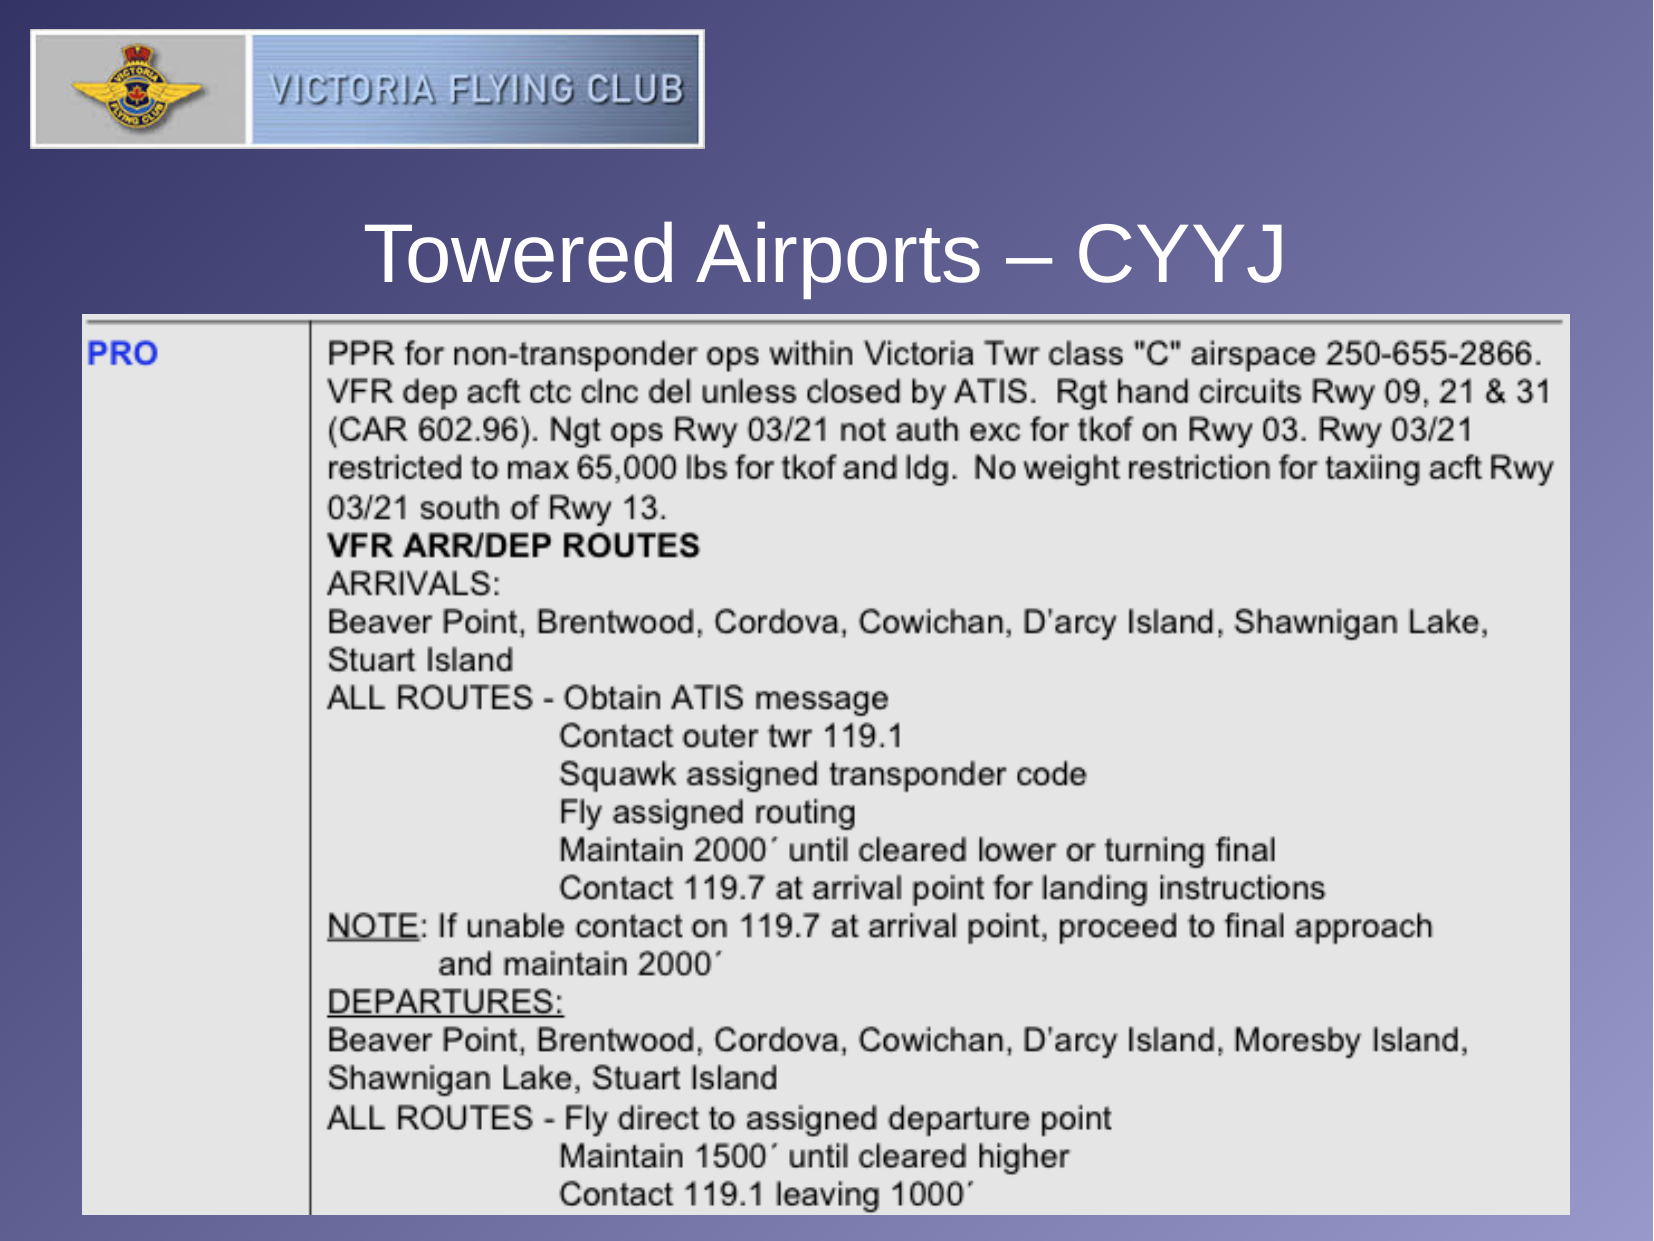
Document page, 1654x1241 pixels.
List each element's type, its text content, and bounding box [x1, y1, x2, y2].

title Towered Airports – CYYJ [82, 150, 1571, 358]
picture [82, 314, 1570, 1216]
picture [30, 29, 705, 149]
